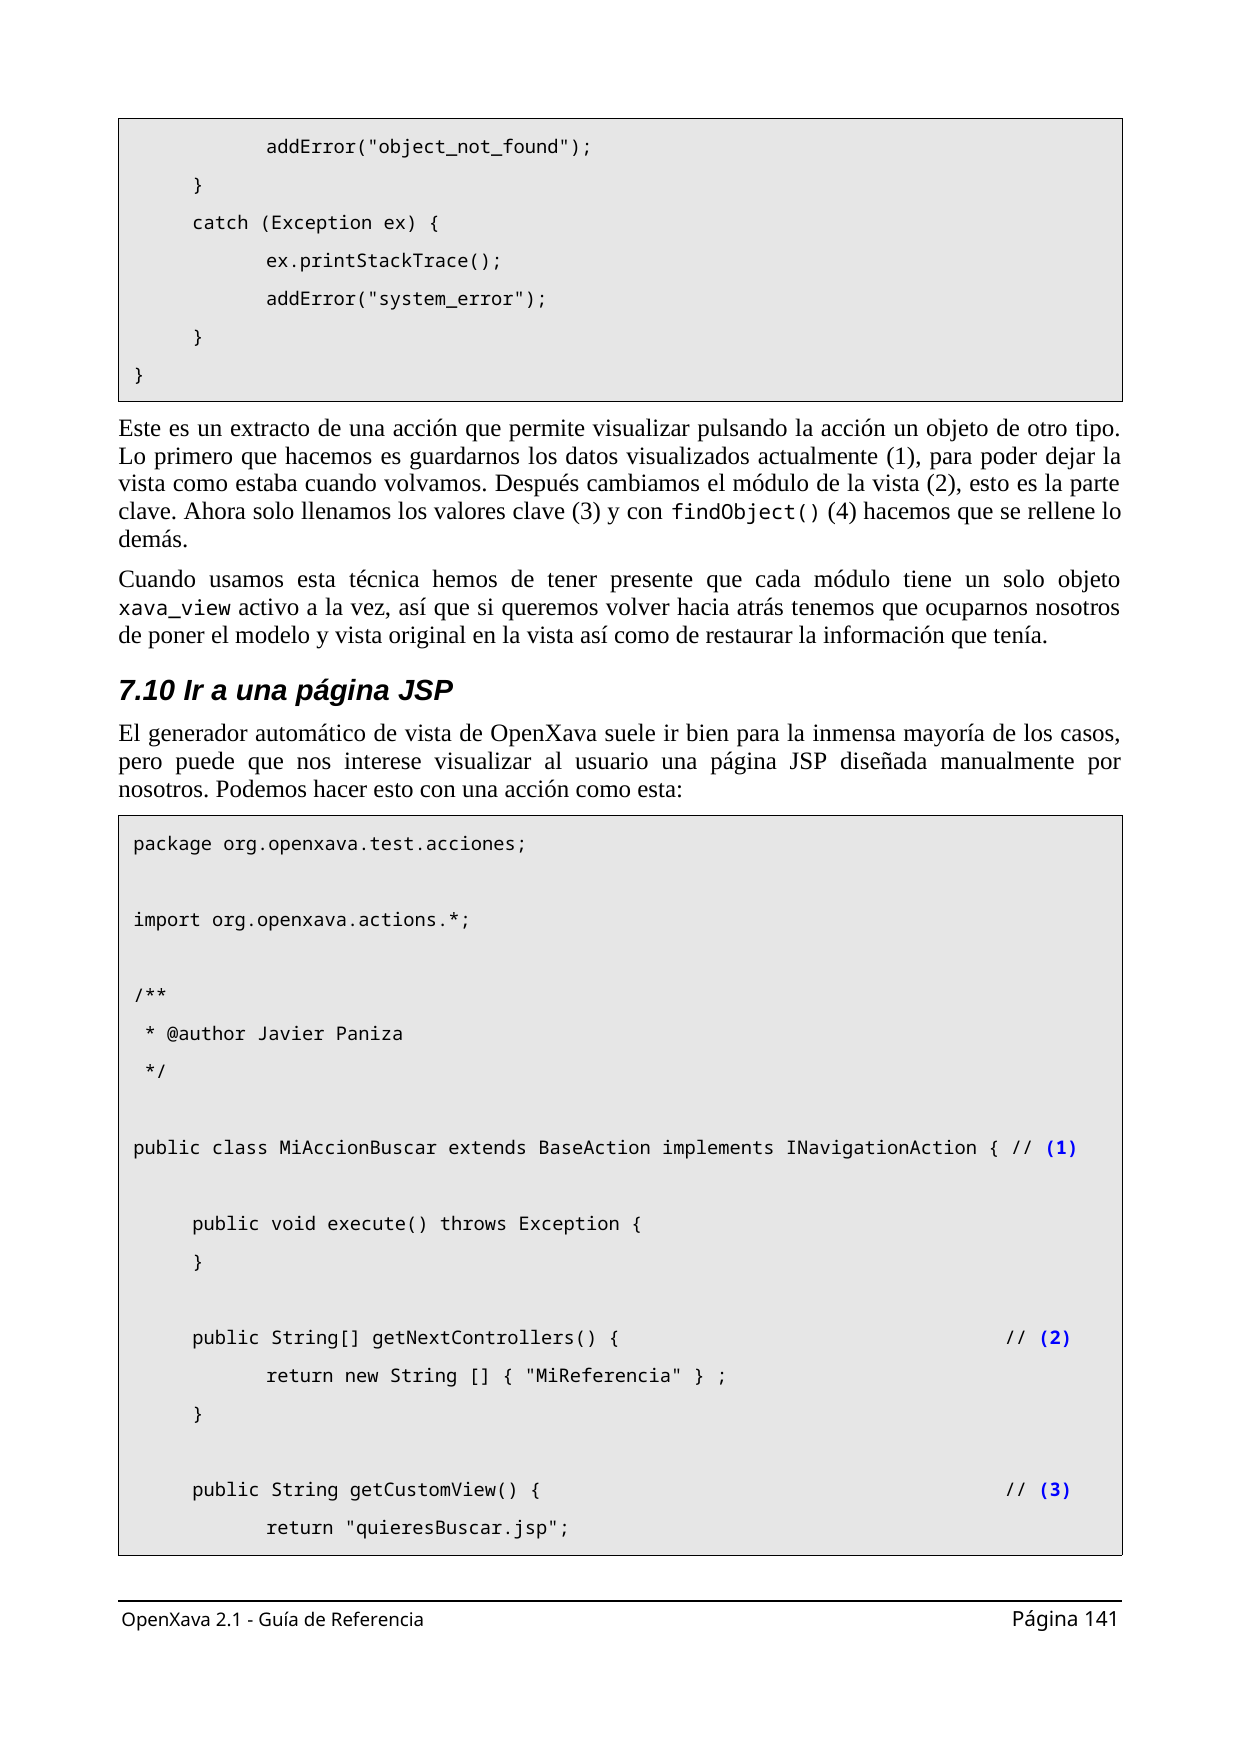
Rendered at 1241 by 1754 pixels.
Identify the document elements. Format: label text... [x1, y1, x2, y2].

text } [119, 346, 1122, 401]
text } [119, 1385, 1122, 1423]
text * @author Javier Paniza [119, 1005, 1122, 1043]
text ex.printStackTrace(); [119, 232, 1122, 270]
text return "quieresBuscar.jsp"; [119, 1499, 1122, 1555]
text addError("object_not_found"); [119, 119, 1122, 156]
text return new String [] { "MiReferencia" } ; [119, 1347, 1122, 1385]
subtitle Ir a una página JSP [118, 674, 1122, 707]
text } [119, 308, 1122, 346]
text public String getCustomView() { // (3) [119, 1461, 1122, 1499]
text } [119, 156, 1122, 194]
text Este es un extracto de una acción que permite visualizar pulsando la acción un objeto de otro tipo. Lo primero que hacemos es guardarnos los datos visualizados actualmente (1), para poder dejar la vista como estaba cuando volvamos. Después cambiamos el módulo de la vista (2), esto es la parte clave. Ahora solo llenamos los valores clave (3) y con findObject() (4) hacemos que se rellene lo demás. [118, 414, 1122, 553]
text public void execute() throws Exception { [119, 1195, 1122, 1233]
text /** [119, 967, 1122, 1005]
text El generador automático de vista de OpenXava suele ir bien para la inmensa mayoría de los casos, pero puede que nos interese visualizar al usuario una página JSP diseñada manualmente por nosotros. Podemos hacer esto con una acción como esta: [118, 719, 1122, 803]
text */ [119, 1043, 1122, 1081]
text Cuando usamos esta técnica hemos de tener presente que cada módulo tiene un solo objeto xava_view activo a la vez, así que si queremos volver hacia atrás tenemos que ocuparnos nosotros de poner el modelo y vista original en la vista así como de restaurar la información que tenía. [118, 566, 1122, 649]
text public class MiAccionBuscar extends BaseAction implements INavigationAction { // (1) [119, 1119, 1122, 1157]
text import org.openxava.actions.*; [119, 891, 1122, 929]
text catch (Exception ex) { [119, 194, 1122, 232]
text public String[] getNextControllers() { // (2) [119, 1309, 1122, 1347]
text } [119, 1233, 1122, 1271]
text addError("system_error"); [119, 270, 1122, 308]
text package org.openxava.test.acciones; [119, 816, 1122, 853]
